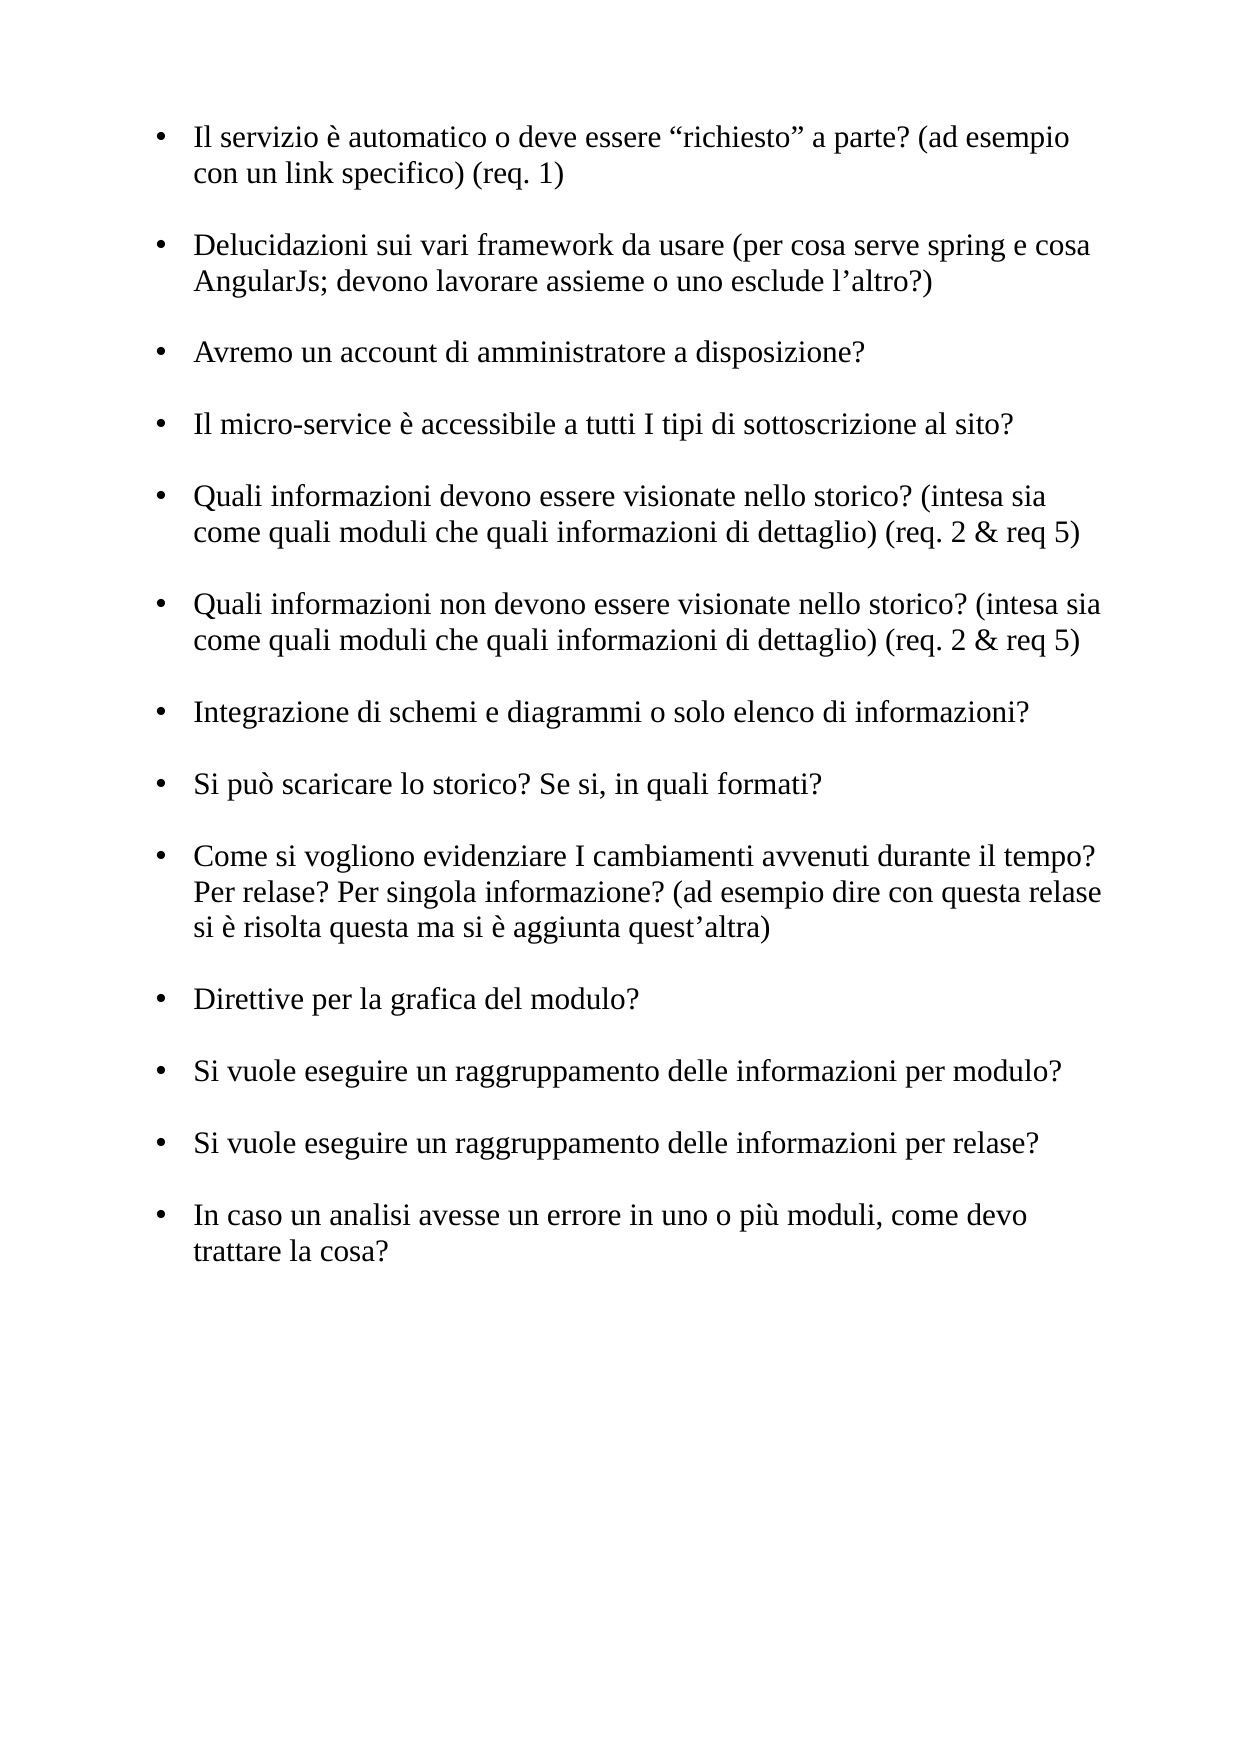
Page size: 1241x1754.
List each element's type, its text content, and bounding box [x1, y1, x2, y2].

list Il micro-service è accessibile a tutti I tipi di sottoscrizione al sito? [156, 406, 1122, 442]
list Il servizio è automatico o deve essere “richiesto” a parte? (ad esempio con un link specifico) (req. 1) [156, 118, 1122, 190]
list Direttive per la grafica del modulo? [156, 981, 1122, 1017]
list Quali informazioni devono essere visionate nello storico? (intesa sia come quali moduli che quali informazioni di dettaglio) (req. 2 & req 5) [156, 477, 1122, 549]
list Si vuole eseguire un raggruppamento delle informazioni per modulo? [156, 1052, 1122, 1088]
list Avremo un account di amministratore a disposizione? [156, 334, 1122, 370]
list Si può scaricare lo storico? Se si, in quali formati? [156, 765, 1122, 801]
list In caso un analisi avesse un errore in uno o più moduli, come devo trattare la cosa? [156, 1196, 1122, 1268]
list Si vuole eseguire un raggruppamento delle informazioni per relase? [156, 1124, 1122, 1160]
list Come si vogliono evidenziare I cambiamenti avvenuti durante il tempo? Per relase? Per singola informazione? (ad esempio dire con questa relase si è risolta questa ma si è aggiunta quest’altra) [156, 837, 1122, 945]
list Integrazione di schemi e diagrammi o solo elenco di informazioni? [156, 693, 1122, 729]
list Delucidazioni sui vari framework da usare (per cosa serve spring e cosa AngularJs; devono lavorare assieme o uno esclude l’altro?) [156, 226, 1122, 298]
list Quali informazioni non devono essere visionate nello storico? (intesa sia come quali moduli che quali informazioni di dettaglio) (req. 2 & req 5) [156, 585, 1122, 657]
